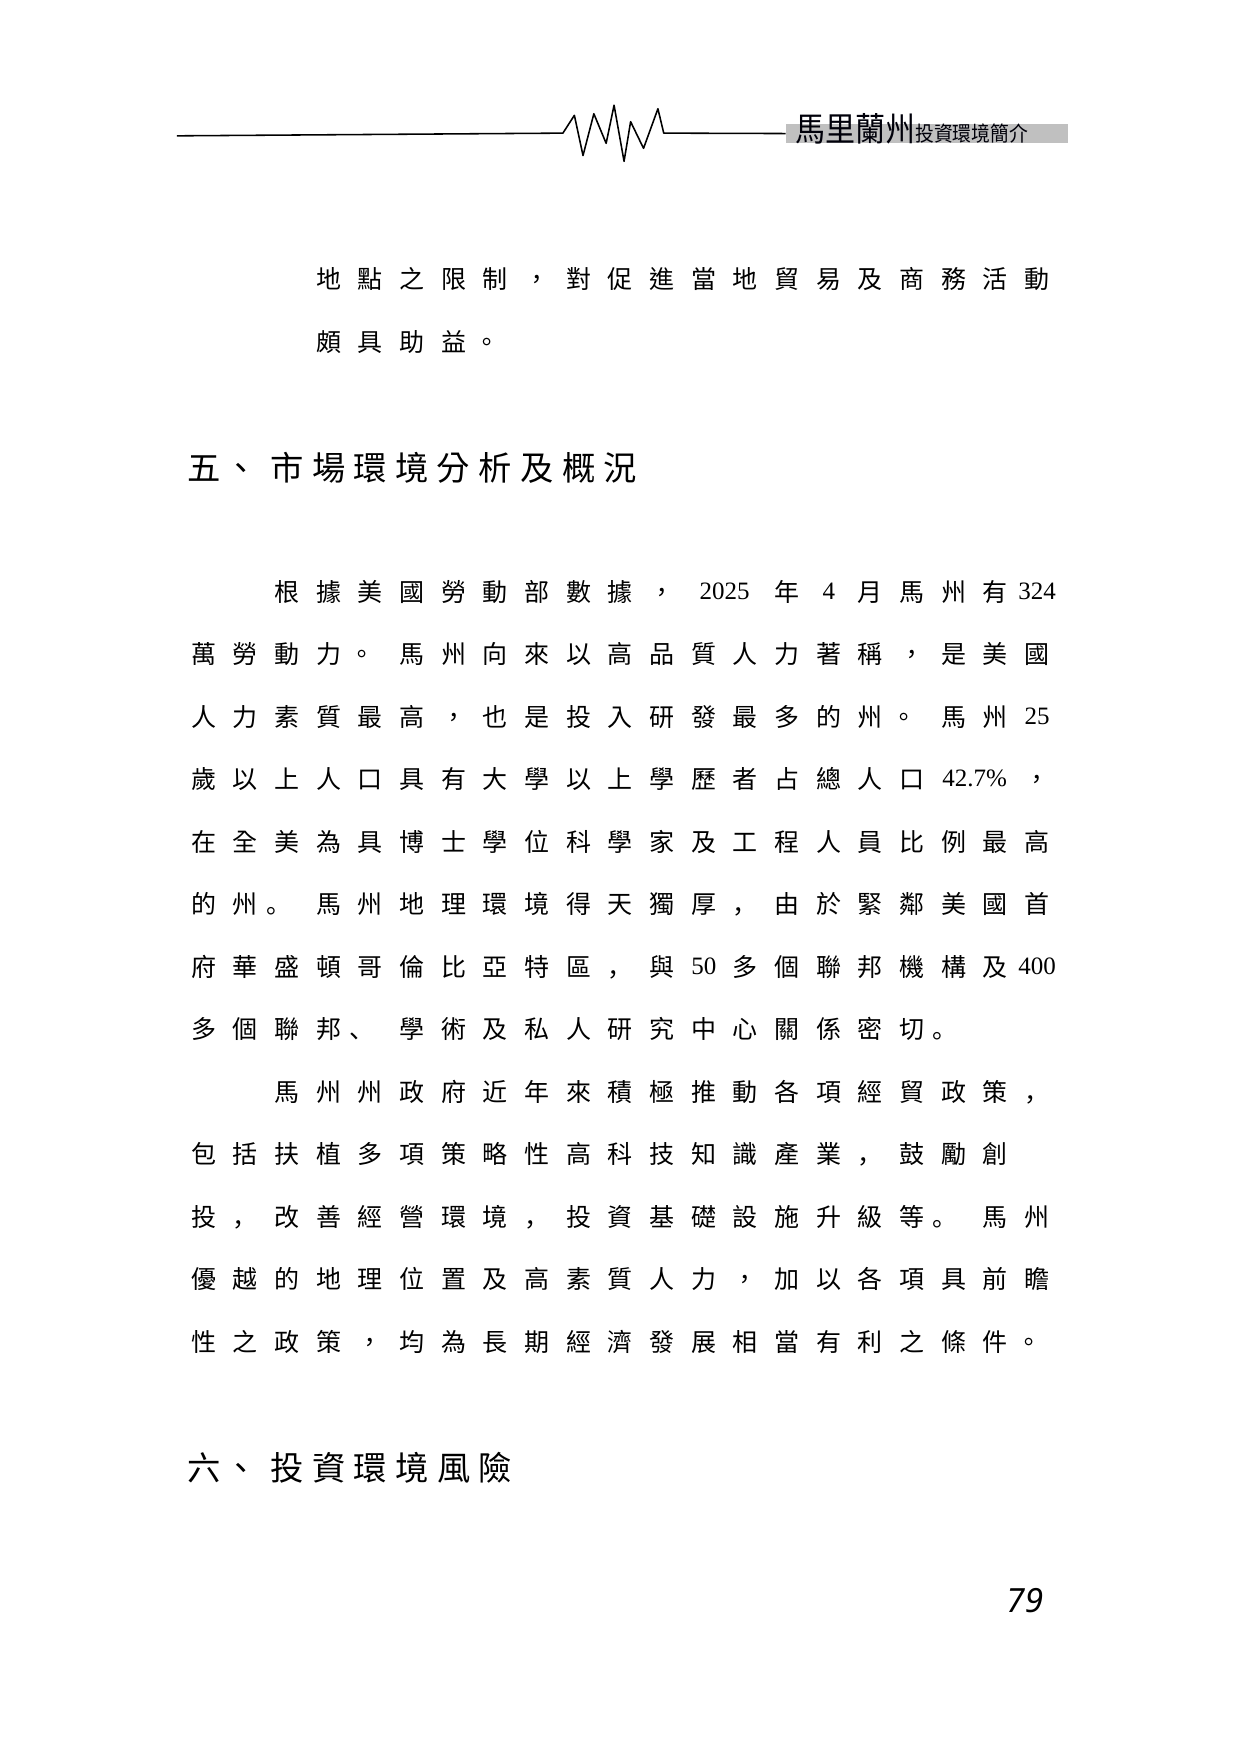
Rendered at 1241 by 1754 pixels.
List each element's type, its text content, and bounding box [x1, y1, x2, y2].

text 馬州州政府近年來積極推動各項經貿政策，包括扶植多項策略性高科技知識產業，鼓勵創投，改善經營環境，投資基礎設施升級等。馬州優越的地理位置及高素質人力，加以各項具前瞻性之政策，均為長期經濟發展相當有利之條件。 [183, 1049, 1058, 1361]
text 根據美國勞動部數據，2025年4月馬州有324萬勞動力。馬州向來以高品質人力著稱，是美國人力素質最高，也是投入研發最多的州。馬州25歲以上人口具有大學以上學歷者占總人口42.7%，在全美為具博士學位科學家及工程人員比例最高的州。馬州地理環境得天獨厚，由於緊鄰美國首府華盛頓哥倫比亞特區，與50多個聯邦機構及400多個聯邦、學術及私人研究中心關係密切。 [183, 549, 1058, 1049]
text 六、投資環境風險 [183, 1424, 1058, 1486]
text 五、市場環境分析及概況 [183, 424, 1058, 486]
text 地點之限制，對促進當地貿易及商務活動頗具助益。 [207, 236, 1058, 361]
